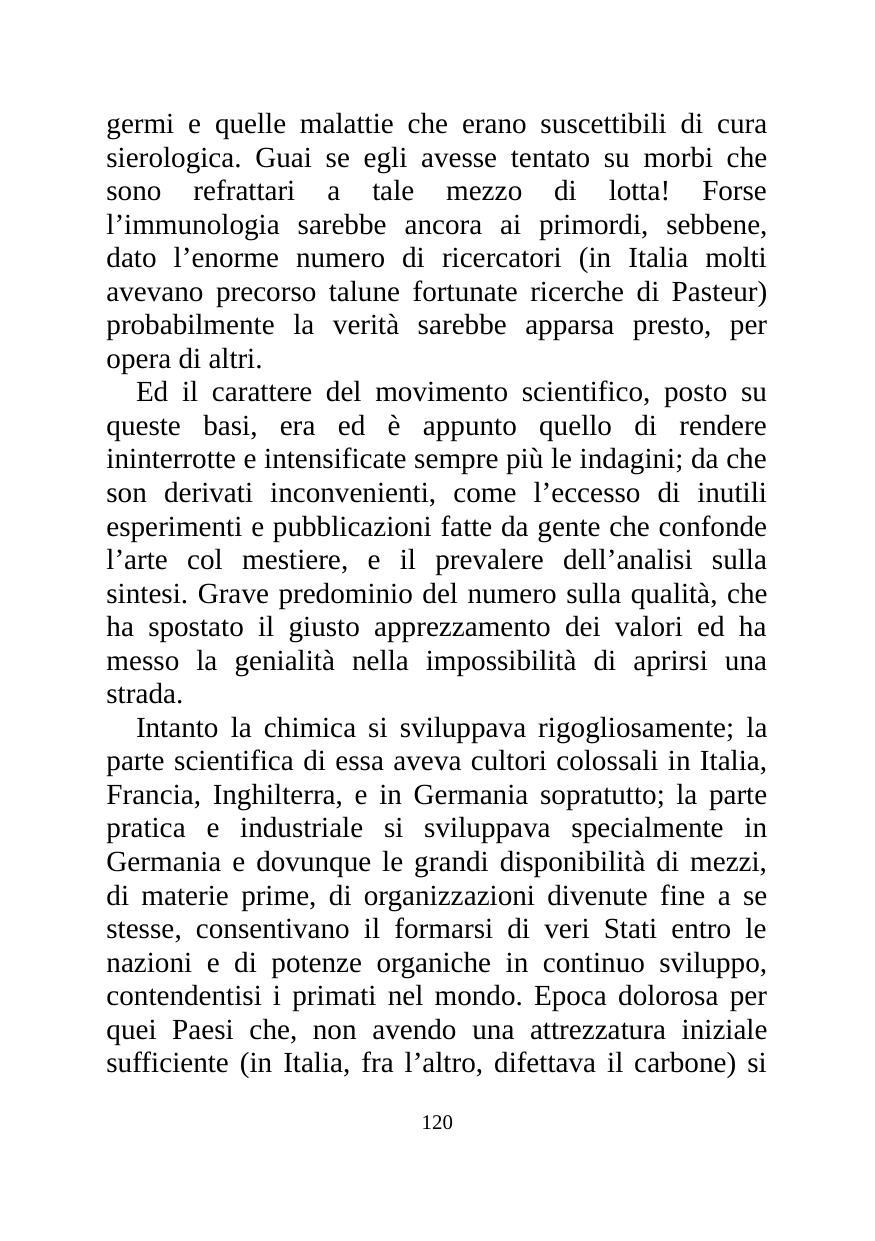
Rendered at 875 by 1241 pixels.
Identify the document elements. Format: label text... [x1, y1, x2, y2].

text Ed il carattere del movimento scientifico, posto su queste basi, era ed è appunto quello di rendere ininterrotte e intensificate sempre più le indagini; da che son derivati inconvenienti, come l’eccesso di inutili esperimenti e pubblicazioni fatte da gente che confonde l’arte col mestiere, e il prevalere dell’analisi sulla sintesi. Grave predominio del numero sulla qualità, che ha spostato il giusto apprezzamento dei valori ed ha messo la genialità nella impossibilità di aprirsi una strada. [106, 374, 768, 710]
text germi e quelle malattie che erano suscettibili di cura sierologica. Guai se egli avesse tentato su morbi che sono refrattari a tale mezzo di lotta! Forse l’immunologia sarebbe ancora ai primordi, sebbene, dato l’enorme numero di ricercatori (in Italia molti avevano precorso talune fortunate ricerche di Pasteur) probabilmente la verità sarebbe apparsa presto, per opera di altri. [106, 106, 768, 374]
text Intanto la chimica si sviluppava rigogliosamente; la parte scientifica di essa aveva cultori colossali in Italia, Francia, Inghilterra, e in Germania sopratutto; la parte pratica e industriale si sviluppava specialmente in Germania e dovunque le grandi disponibilità di mezzi, di materie prime, di organizzazioni divenute fine a se stesse, consentivano il formarsi di veri Stati entro le nazioni e di potenze organiche in continuo sviluppo, contendentisi i primati nel mondo. Epoca dolorosa per quei Paesi che, non avendo una attrezzatura iniziale sufficiente (in Italia, fra l’altro, difettava il carbone) si [106, 710, 768, 1079]
